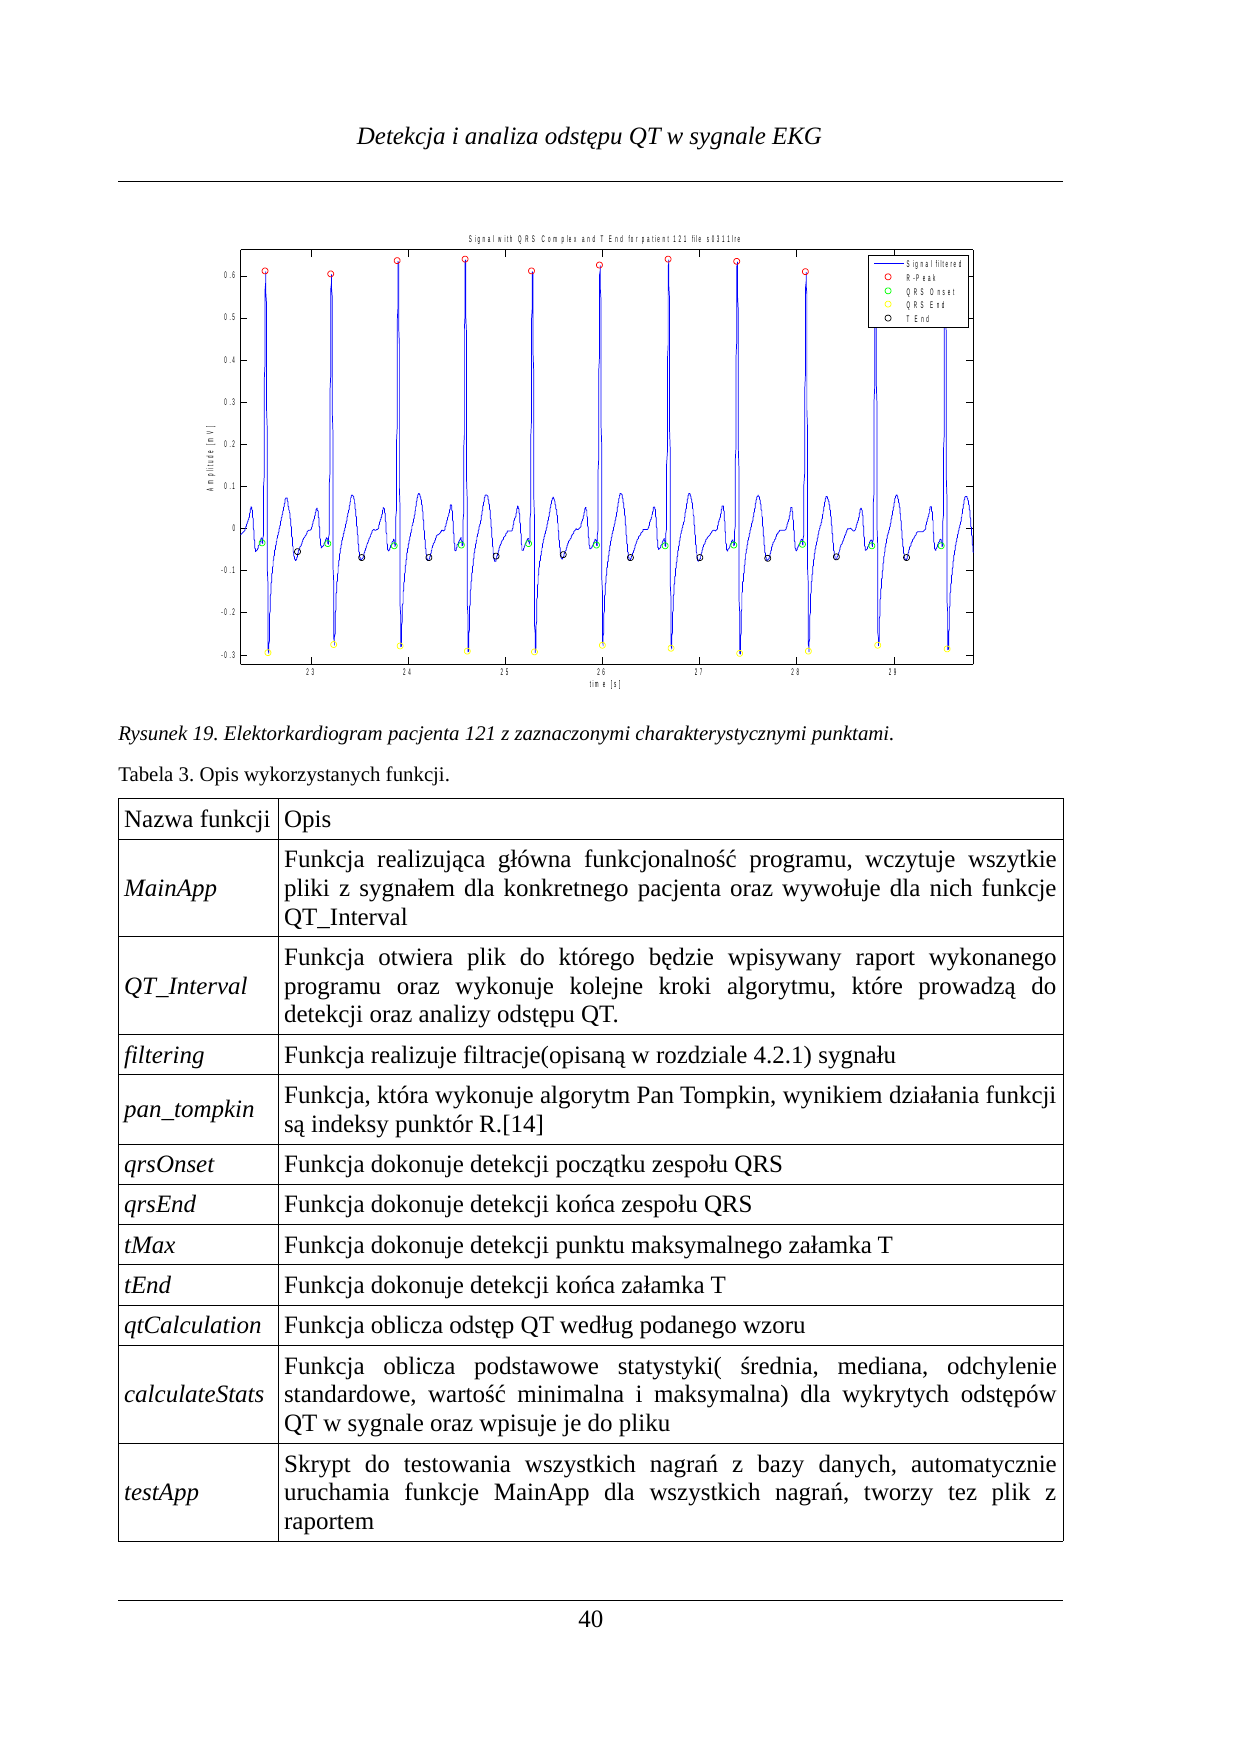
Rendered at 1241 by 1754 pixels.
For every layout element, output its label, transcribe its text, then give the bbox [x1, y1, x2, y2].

text Rysunek 19. Elektorkardiogram pacjenta 121 z zaznaczonymi charakterystycznymi punktami. [118, 224, 1063, 744]
table_cell tMax [119, 1225, 278, 1264]
table_cell qrsEnd [119, 1185, 278, 1224]
table_cell Funkcja, która wykonuje algorytm Pan Tompkin, wynikiem działania funkcji są indeksy punktór R.[14] [279, 1075, 1063, 1143]
table_cell Funkcja dokonuje detekcji początku zespołu QRS [279, 1145, 1063, 1184]
table_cell Funkcja realizująca główna funkcjonalność programu, wczytuje wszytkie pliki z sygnałem dla konkretnego pacjenta oraz wywołuje dla nich funkcje QT_Interval [279, 840, 1063, 936]
table_cell pan_tompkin [119, 1075, 278, 1143]
table_cell Funkcja otwiera plik do którego będzie wpisywany raport wykonanego programu oraz wykonuje kolejne kroki algorytmu, które prowadzą do detekcji oraz analizy odstępu QT. [279, 937, 1063, 1034]
table_header Opis [279, 799, 1063, 838]
table_cell Funkcja oblicza podstawowe statystyki( średnia, mediana, odchylenie standardowe, wartość minimalna i maksymalna) dla wykrytych odstępów QT w sygnale oraz wpisuje je do pliku [279, 1346, 1063, 1443]
table_cell tEnd [119, 1265, 278, 1305]
table_cell testApp [119, 1444, 278, 1541]
table_cell qrsOnset [119, 1145, 278, 1184]
text Tabela 3. Opis wykorzystanych funkcji. [118, 744, 1063, 786]
table_cell filtering [119, 1035, 278, 1074]
table_header Nazwa funkcji [119, 799, 278, 838]
table_cell MainApp [119, 840, 278, 936]
table_cell Skrypt do testowania wszystkich nagrań z bazy danych, automatycznie uruchamia funkcje MainApp dla wszystkich nagrań, tworzy tez plik z raportem [279, 1444, 1063, 1541]
table_cell Funkcja dokonuje detekcji punktu maksymalnego załamka T [279, 1225, 1063, 1264]
table_cell Funkcja dokonuje detekcji końca załamka T [279, 1265, 1063, 1305]
table_cell QT_Interval [119, 937, 278, 1034]
table_cell calculateStats [119, 1346, 278, 1443]
table_cell Funkcja dokonuje detekcji końca zespołu QRS [279, 1185, 1063, 1224]
text [118, 212, 1063, 224]
table_cell Funkcja realizuje filtracje(opisaną w rozdziale 4.2.1) sygnału [279, 1035, 1063, 1074]
table_cell Funkcja oblicza odstęp QT według podanego wzoru [279, 1306, 1063, 1345]
table_cell qtCalculation [119, 1306, 278, 1345]
